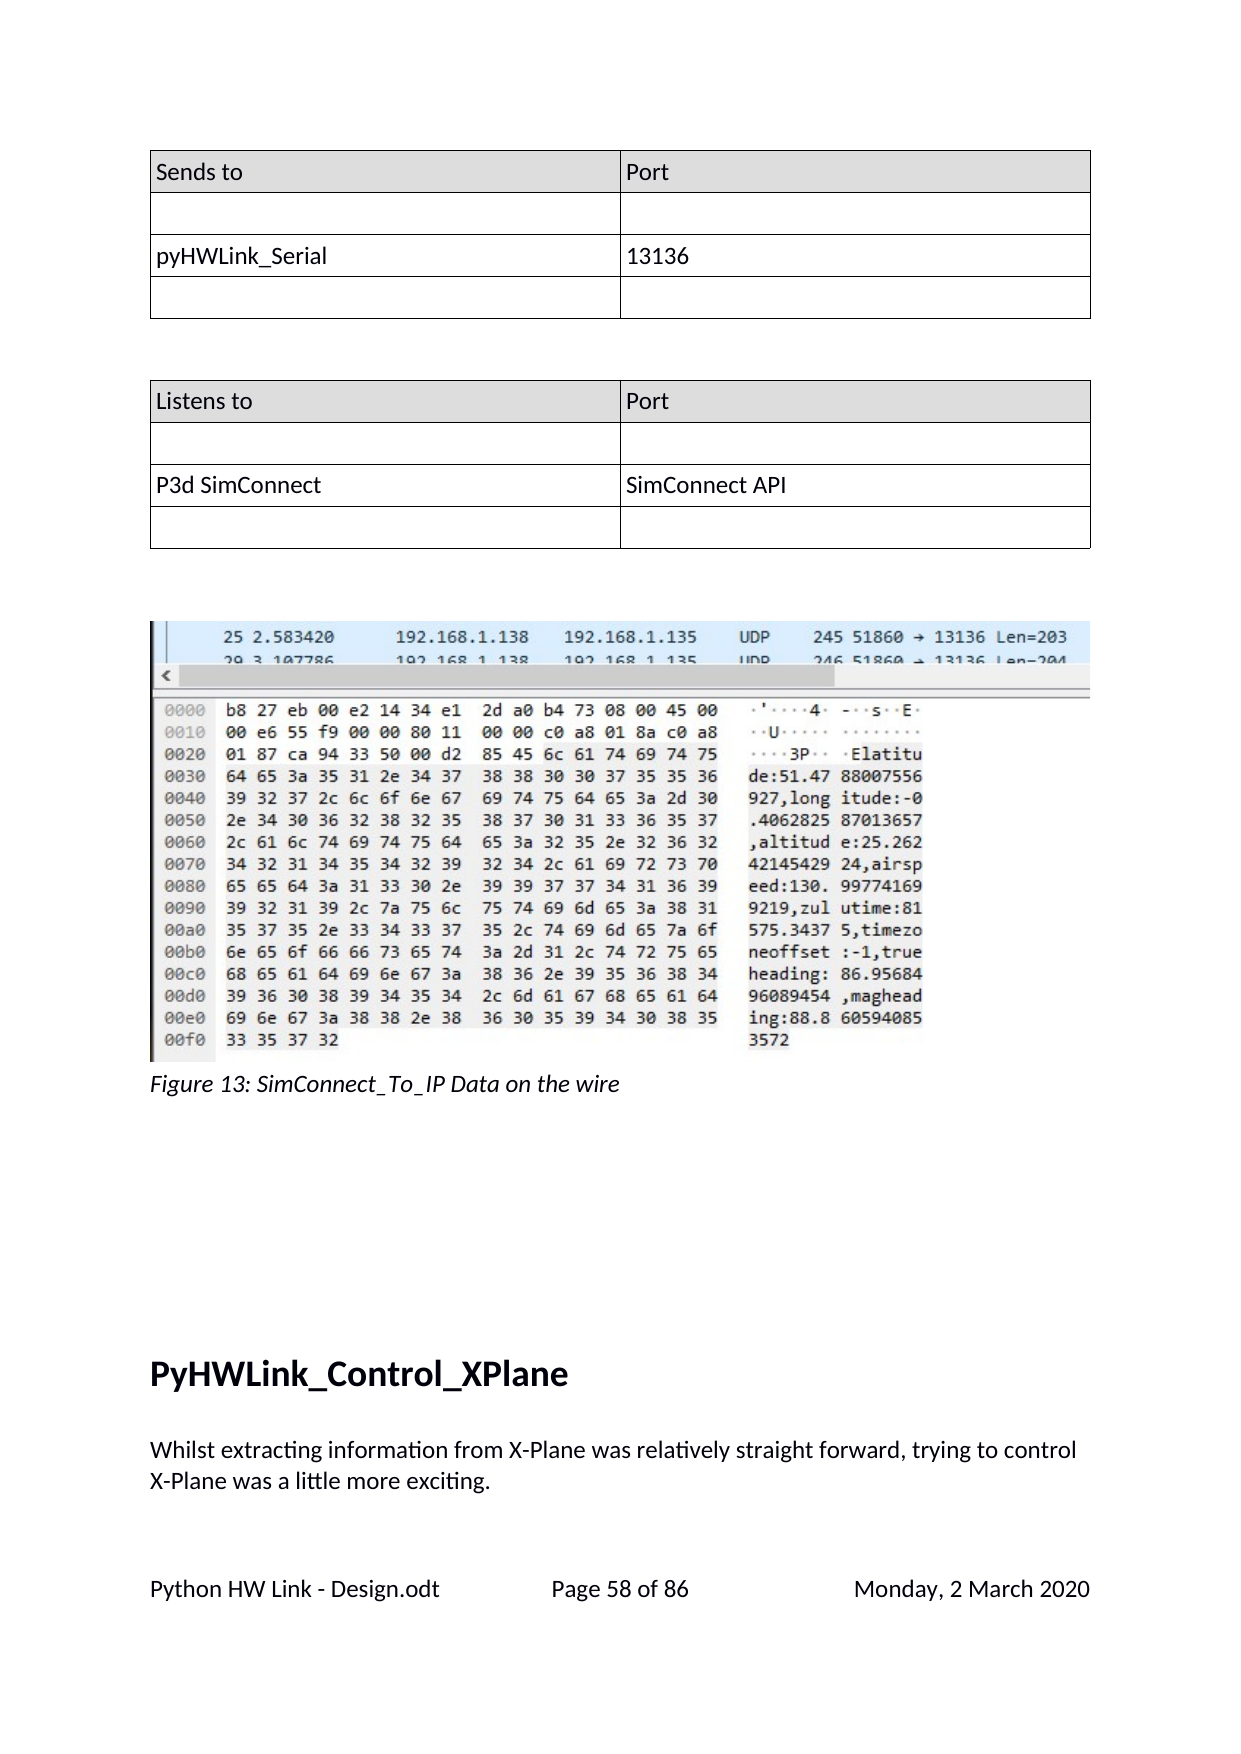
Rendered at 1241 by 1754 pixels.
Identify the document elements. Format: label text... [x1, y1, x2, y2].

table_cell [621, 507, 1090, 548]
picture [150, 621, 1091, 1062]
table_header Port [621, 381, 1090, 422]
table_cell [621, 423, 1090, 464]
table_header Sends to [151, 151, 620, 192]
table_cell pyHWLink_Serial [151, 235, 620, 276]
table_cell [151, 193, 620, 234]
text Whilst extracting information from X-Plane was relatively straight forward, trying to control X-Plane was a little more exciting. [150, 1434, 1090, 1495]
text Figure 13: SimConnect_To_IP Data on the wire [150, 1062, 1090, 1098]
table_cell [151, 277, 620, 318]
table_cell [621, 277, 1090, 318]
table_cell [621, 193, 1090, 234]
table_cell SimConnect API [621, 465, 1090, 506]
table_cell P3d SimConnect [151, 465, 620, 506]
subtitle PyHWLink_Control_XPlane [150, 1349, 1090, 1395]
table_cell [151, 507, 620, 548]
table_cell 13136 [621, 235, 1090, 276]
table_header Port [621, 151, 1090, 192]
table_header Listens to [151, 381, 620, 422]
table_cell [151, 423, 620, 464]
